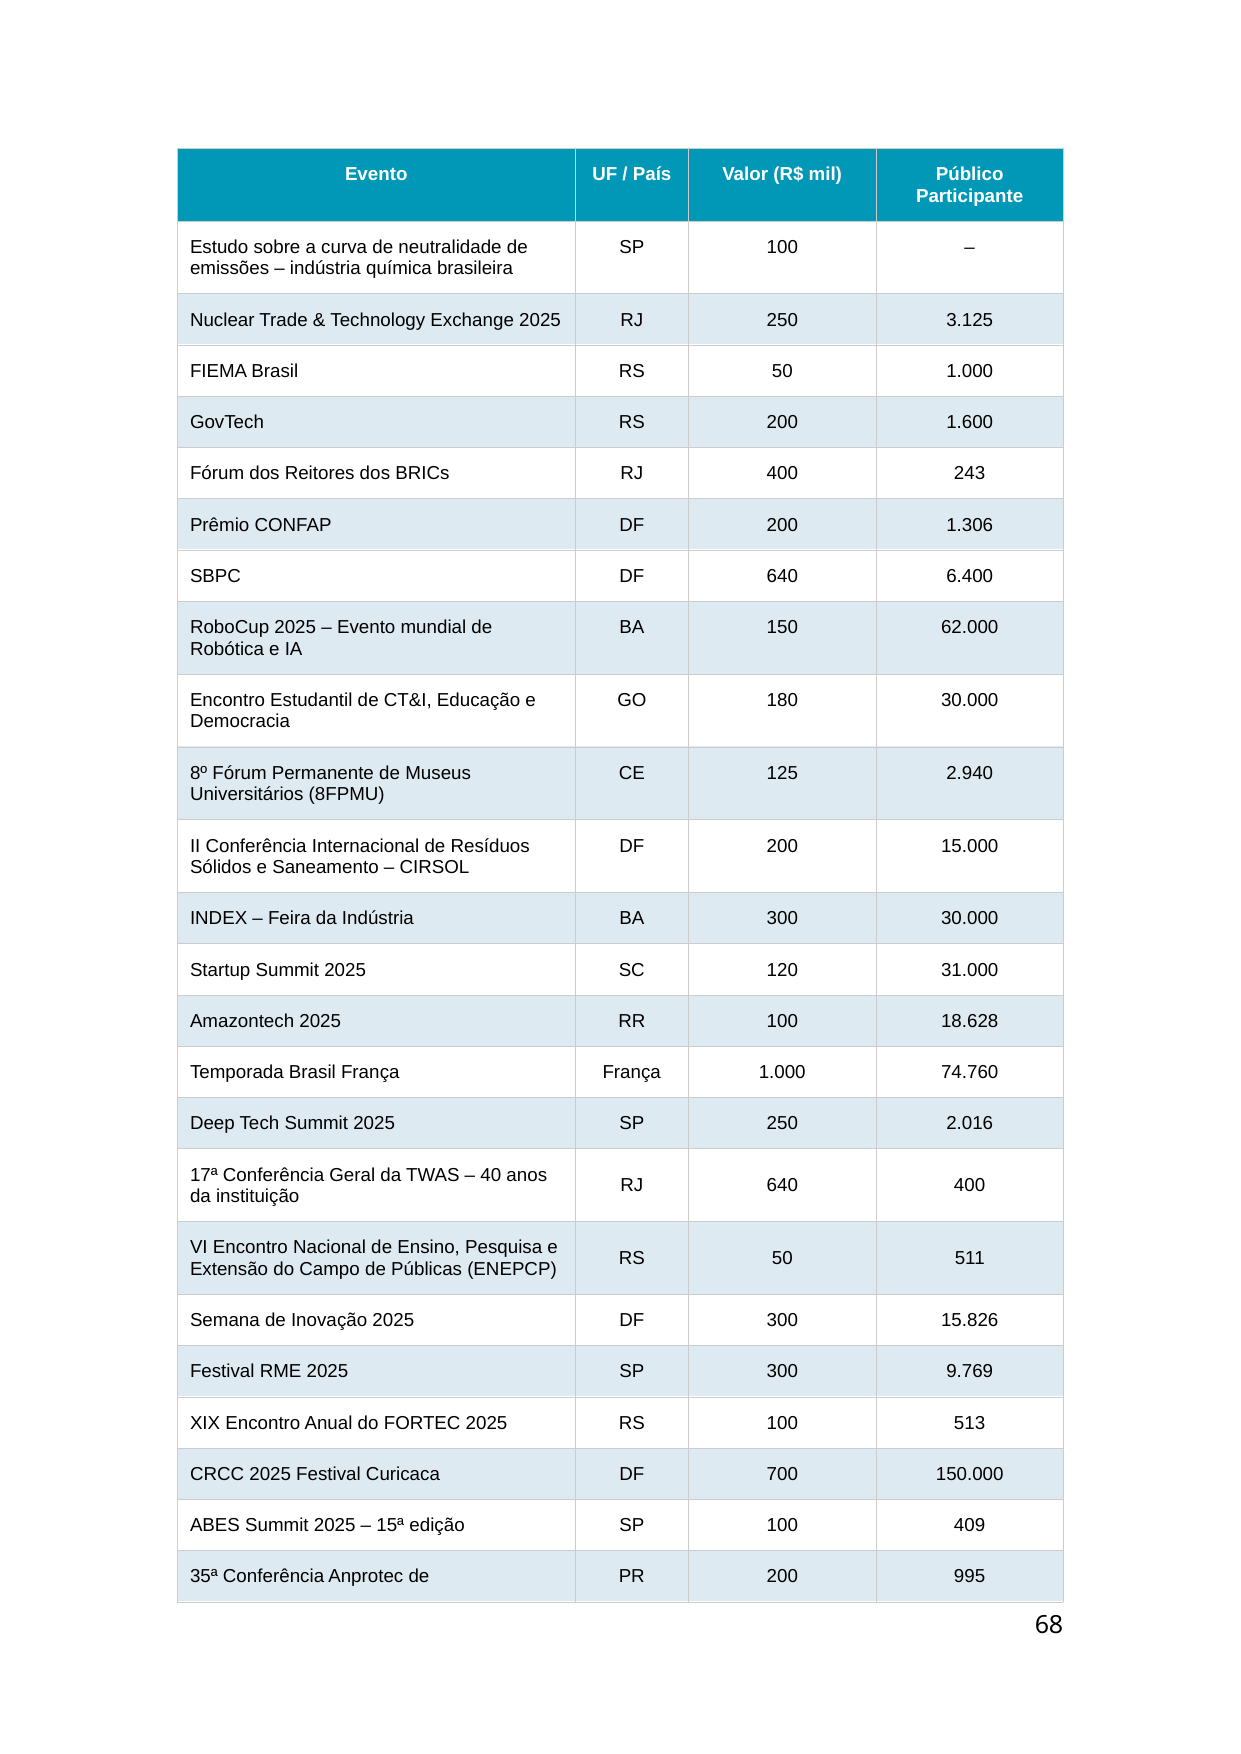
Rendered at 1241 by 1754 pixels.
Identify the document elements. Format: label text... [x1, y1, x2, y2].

table_cell 2.016 [877, 1098, 1063, 1148]
table_cell França [576, 1047, 688, 1097]
table_cell RS [576, 1222, 688, 1294]
table_cell BA [576, 893, 688, 943]
table_cell XIX Encontro Anual do FORTEC 2025 [178, 1398, 575, 1448]
table_cell 120 [689, 944, 876, 994]
table_cell Deep Tech Summit 2025 [178, 1098, 575, 1148]
table_cell 100 [689, 1500, 876, 1550]
table_cell 1.306 [877, 499, 1063, 549]
table_cell 8º Fórum Permanente de Museus Universitários (8FPMU) [178, 748, 575, 819]
table_cell VI Encontro Nacional de Ensino, Pesquisa e Extensão do Campo de Públicas (ENEPCP) [178, 1222, 575, 1294]
table_cell 250 [689, 294, 876, 344]
table_header UF / País [576, 149, 688, 221]
table_cell 1.000 [877, 346, 1063, 396]
table_cell 300 [689, 1295, 876, 1345]
table_cell 200 [689, 820, 876, 892]
table_cell 17ª Conferência Geral da TWAS – 40 anos da instituição [178, 1149, 575, 1221]
table_cell SBPC [178, 551, 575, 601]
table_cell 400 [689, 448, 876, 498]
table_cell 200 [689, 499, 876, 549]
table_cell FIEMA Brasil [178, 346, 575, 396]
table_cell Temporada Brasil França [178, 1047, 575, 1097]
table_cell 150.000 [877, 1449, 1063, 1499]
table_cell Festival RME 2025 [178, 1346, 575, 1396]
table_cell RJ [576, 1149, 688, 1221]
table_cell 18.628 [877, 996, 1063, 1046]
table_cell 50 [689, 1222, 876, 1294]
table_cell RS [576, 397, 688, 447]
table_cell 6.400 [877, 551, 1063, 601]
table_cell 30.000 [877, 675, 1063, 746]
table_cell 640 [689, 1149, 876, 1221]
table_cell 243 [877, 448, 1063, 498]
table_cell DF [576, 551, 688, 601]
table_cell 50 [689, 346, 876, 396]
table_cell RoboCup 2025 – Evento mundial de Robótica e IA [178, 602, 575, 674]
table_cell 74.760 [877, 1047, 1063, 1097]
table_cell GO [576, 675, 688, 746]
table_header Valor (R$ mil) [689, 149, 876, 221]
table_cell 125 [689, 748, 876, 819]
table_cell 2.940 [877, 748, 1063, 819]
table_cell Amazontech 2025 [178, 996, 575, 1046]
table_cell CRCC 2025 Festival Curicaca [178, 1449, 575, 1499]
table_cell – [877, 222, 1063, 293]
table_cell 995 [877, 1551, 1063, 1601]
table_cell SP [576, 1500, 688, 1550]
table_cell DF [576, 499, 688, 549]
table_cell 100 [689, 996, 876, 1046]
table_cell 409 [877, 1500, 1063, 1550]
table_cell BA [576, 602, 688, 674]
table_cell II Conferência Internacional de Resíduos Sólidos e Saneamento – CIRSOL [178, 820, 575, 892]
table_cell Startup Summit 2025 [178, 944, 575, 994]
table_cell 640 [689, 551, 876, 601]
table_header Evento [178, 149, 575, 221]
table_cell Estudo sobre a curva de neutralidade de emissões – indústria química brasileira [178, 222, 575, 293]
table_cell SP [576, 222, 688, 293]
table_cell CE [576, 748, 688, 819]
table_cell 200 [689, 397, 876, 447]
table_cell 9.769 [877, 1346, 1063, 1396]
table_cell Semana de Inovação 2025 [178, 1295, 575, 1345]
table_cell SP [576, 1098, 688, 1148]
table_cell 400 [877, 1149, 1063, 1221]
table_cell 15.826 [877, 1295, 1063, 1345]
table_cell INDEX – Feira da Indústria [178, 893, 575, 943]
table_cell 1.600 [877, 397, 1063, 447]
table_cell 100 [689, 1398, 876, 1448]
table_cell SC [576, 944, 688, 994]
table_cell DF [576, 820, 688, 892]
table_cell Nuclear Trade & Technology Exchange 2025 [178, 294, 575, 344]
table_cell DF [576, 1295, 688, 1345]
table_cell 1.000 [689, 1047, 876, 1097]
table_cell Fórum dos Reitores dos BRICs [178, 448, 575, 498]
table_cell 15.000 [877, 820, 1063, 892]
table_cell DF [576, 1449, 688, 1499]
table_cell RR [576, 996, 688, 1046]
table_cell RJ [576, 294, 688, 344]
table_cell 35ª Conferência Anprotec de [178, 1551, 575, 1601]
table_cell 180 [689, 675, 876, 746]
table_cell 31.000 [877, 944, 1063, 994]
table_cell 3.125 [877, 294, 1063, 344]
table_cell 250 [689, 1098, 876, 1148]
table_header Público Participante [877, 149, 1063, 221]
table_cell PR [576, 1551, 688, 1601]
table_cell GovTech [178, 397, 575, 447]
table_cell RS [576, 1398, 688, 1448]
table_cell 30.000 [877, 893, 1063, 943]
table_cell 513 [877, 1398, 1063, 1448]
table_cell 62.000 [877, 602, 1063, 674]
table_cell 100 [689, 222, 876, 293]
table_cell 300 [689, 893, 876, 943]
table_cell SP [576, 1346, 688, 1396]
table_cell RJ [576, 448, 688, 498]
table_cell RS [576, 346, 688, 396]
table_cell 200 [689, 1551, 876, 1601]
table_cell 300 [689, 1346, 876, 1396]
table_cell 150 [689, 602, 876, 674]
table_cell Encontro Estudantil de CT&I, Educação e Democracia [178, 675, 575, 746]
table_cell 511 [877, 1222, 1063, 1294]
table_cell ABES Summit 2025 – 15ª edição [178, 1500, 575, 1550]
table_cell 700 [689, 1449, 876, 1499]
table_cell Prêmio CONFAP [178, 499, 575, 549]
